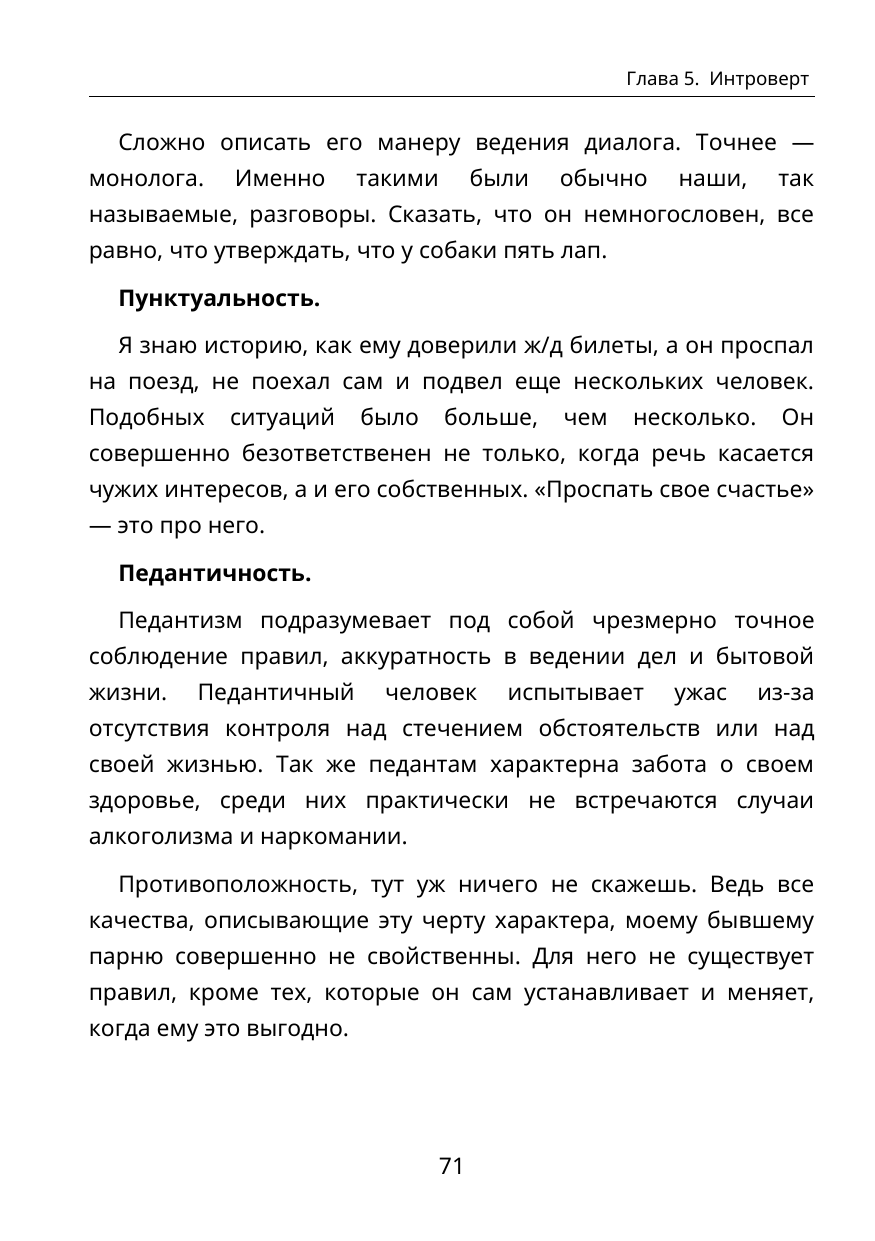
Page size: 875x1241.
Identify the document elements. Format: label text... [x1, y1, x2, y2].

text Педантизм подразумевает под собой чрезмерно точное соблюдение правил, аккуратность в ведении дел и бытовой жизни. Педантичный человек испытывает ужас из-за отсутствия контроля над стечением обстоятельств или над своей жизнью. Так же педантам характерна забота о своем здоровье, среди них практически не встречаются случаи алкоголизма и наркомании. [88, 604, 815, 851]
text Пунктуальность. [88, 282, 815, 313]
text Я знаю историю, как ему доверили ж/д билеты, а он проспал на поезд, не поехал сам и подвел еще нескольких человек. Подобных ситуаций было больше, чем несколько. Он совершенно безответственен не только, когда речь касается чужих интересов, а и его собственных. «Проспать свое счастье» — это про него. [88, 329, 815, 540]
text Противоположность, тут уж ничего не скажешь. Ведь все качества, описывающие эту черту характера, моему бывшему парню совершенно не свойственны. Для него не существует правил, кроме тех, которые он сам устанавливает и меняет, когда ему это выгодно. [88, 868, 815, 1043]
text Педантичность. [88, 557, 815, 588]
text Сложно описать его манеру ведения диалога. Точнее — монолога. Именно такими были обычно наши, так называемые, разговоры. Сказать, что он немногословен, все равно, что утверждать, что у собаки пять лап. [88, 126, 815, 265]
